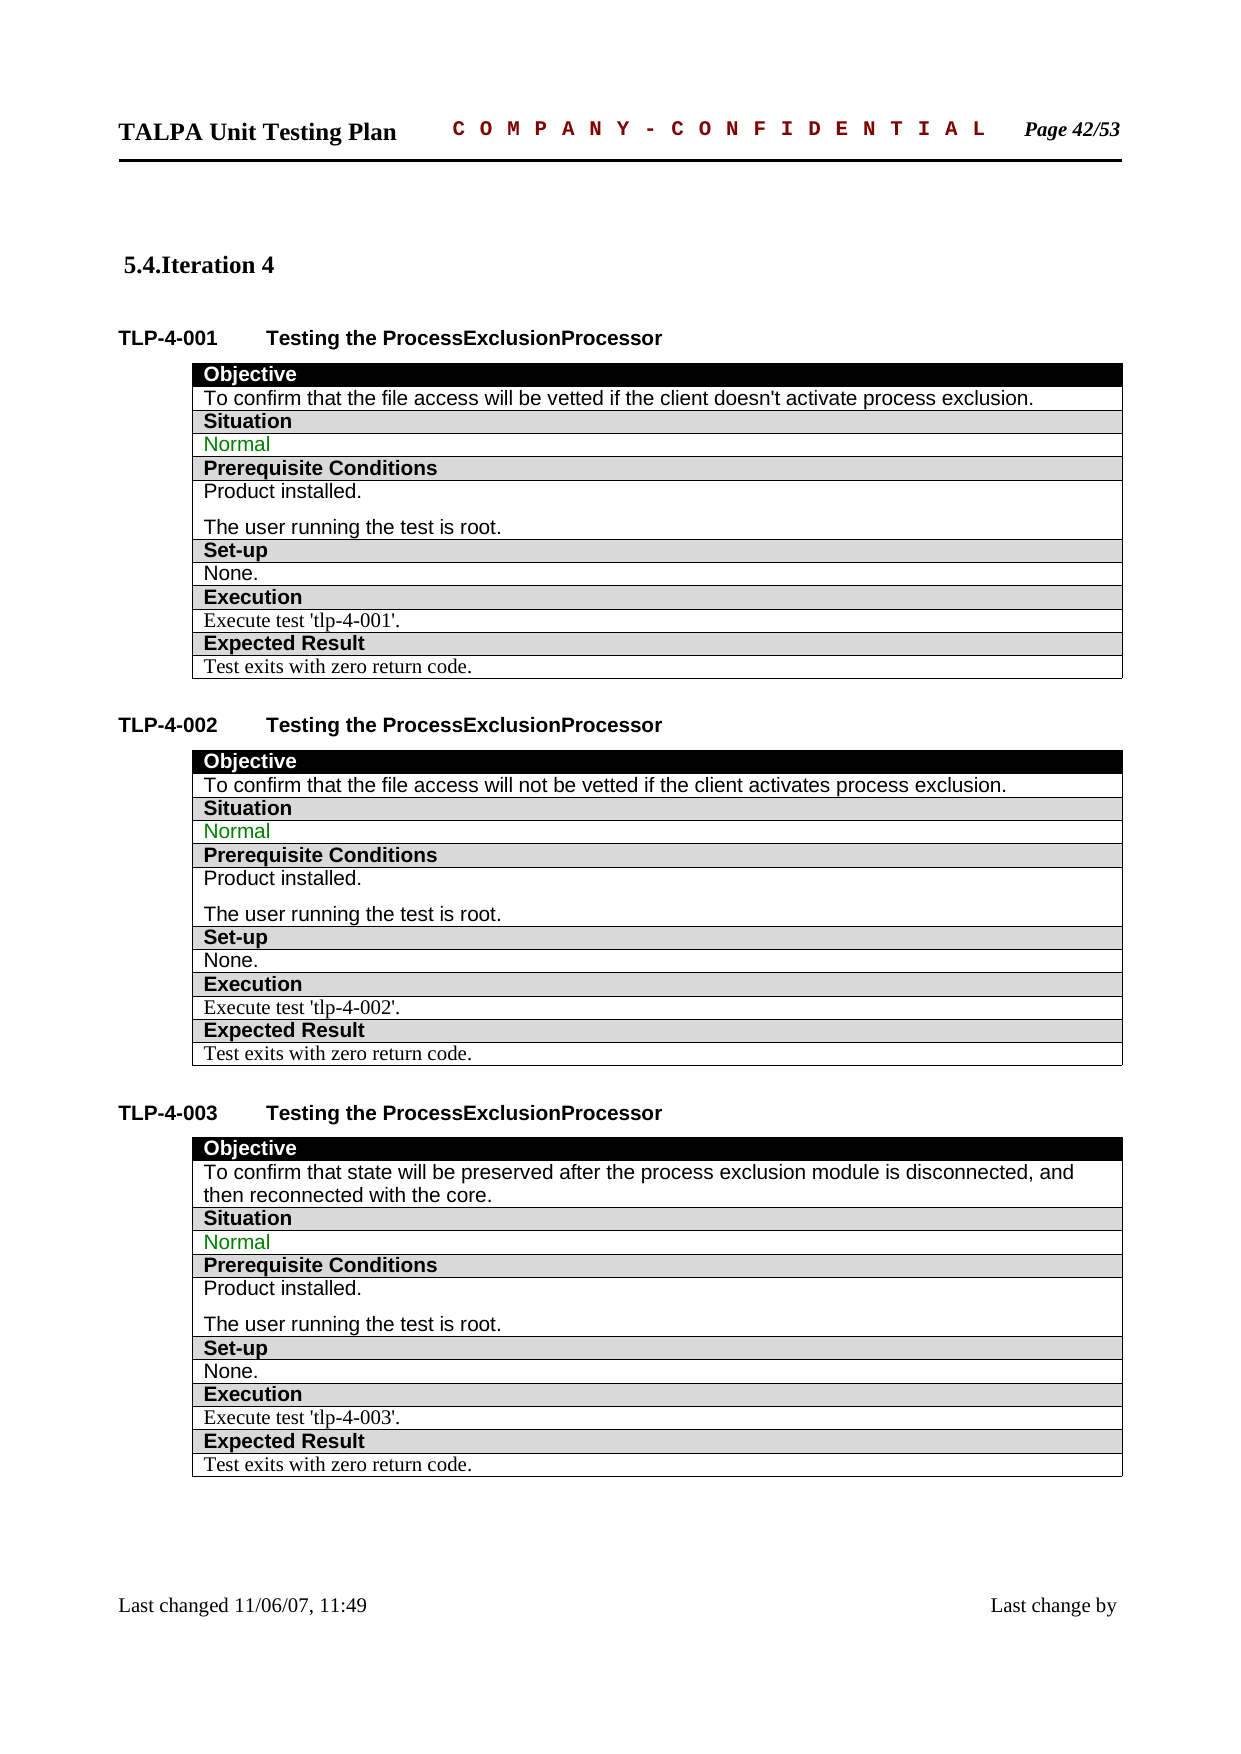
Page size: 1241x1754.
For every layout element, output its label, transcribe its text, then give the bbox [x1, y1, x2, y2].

table_cell Set-up [193, 1337, 1122, 1359]
table_cell Test exits with zero return code. [193, 1043, 1122, 1065]
table_cell To confirm that state will be preserved after the process exclusion module is disconnected, and then reconnected with the core. [193, 1161, 1122, 1207]
table_cell Situation [193, 1208, 1122, 1230]
table_cell Test exits with zero return code. [193, 1454, 1122, 1476]
table_cell Situation [193, 798, 1122, 820]
table_header Objective [193, 751, 1122, 773]
table_cell Prerequisite Conditions [193, 844, 1122, 867]
table_cell Situation [193, 411, 1122, 433]
table_cell To confirm that the file access will be vetted if the client doesn't activate process exclusion. [193, 387, 1122, 410]
table_cell Execution [193, 973, 1122, 996]
table_cell None. [193, 563, 1122, 585]
table_cell Expected Result [193, 1020, 1122, 1042]
table_cell Execution [193, 586, 1122, 609]
table_cell None. [193, 950, 1122, 972]
table_cell Normal [193, 1231, 1122, 1254]
table_cell Set-up [193, 540, 1122, 562]
table_cell None. [193, 1360, 1122, 1383]
table_cell Execution [193, 1384, 1122, 1406]
table_cell Product installed. The user running the test is root. [193, 868, 1122, 926]
table_cell Prerequisite Conditions [193, 1255, 1122, 1277]
table_cell Execute test 'tlp-4-003'. [193, 1407, 1122, 1429]
table_cell Product installed. The user running the test is root. [193, 1278, 1122, 1336]
table_cell Execute test 'tlp-4-001'. [193, 610, 1122, 632]
table_cell Prerequisite Conditions [193, 457, 1122, 480]
table_header Objective [193, 1138, 1122, 1160]
table_header Objective [193, 364, 1122, 386]
text TLP-4-003 Testing the ProcessExclusionProcessor [118, 1101, 1122, 1124]
text TLP-4-002 Testing the ProcessExclusionProcessor [118, 714, 1122, 737]
table_cell Normal [193, 434, 1122, 456]
subtitle Iteration 4 [124, 251, 1122, 279]
table_cell Expected Result [193, 633, 1122, 655]
table_cell Normal [193, 821, 1122, 843]
text TLP-4-001 Testing the ProcessExclusionProcessor [118, 327, 1122, 350]
table_cell Test exits with zero return code. [193, 656, 1122, 678]
table_cell To confirm that the file access will not be vetted if the client activates process exclusion. [193, 774, 1122, 797]
table_cell Set-up [193, 927, 1122, 949]
table_cell Execute test 'tlp-4-002'. [193, 997, 1122, 1019]
table_cell Product installed. The user running the test is root. [193, 481, 1122, 539]
table_cell Expected Result [193, 1430, 1122, 1453]
